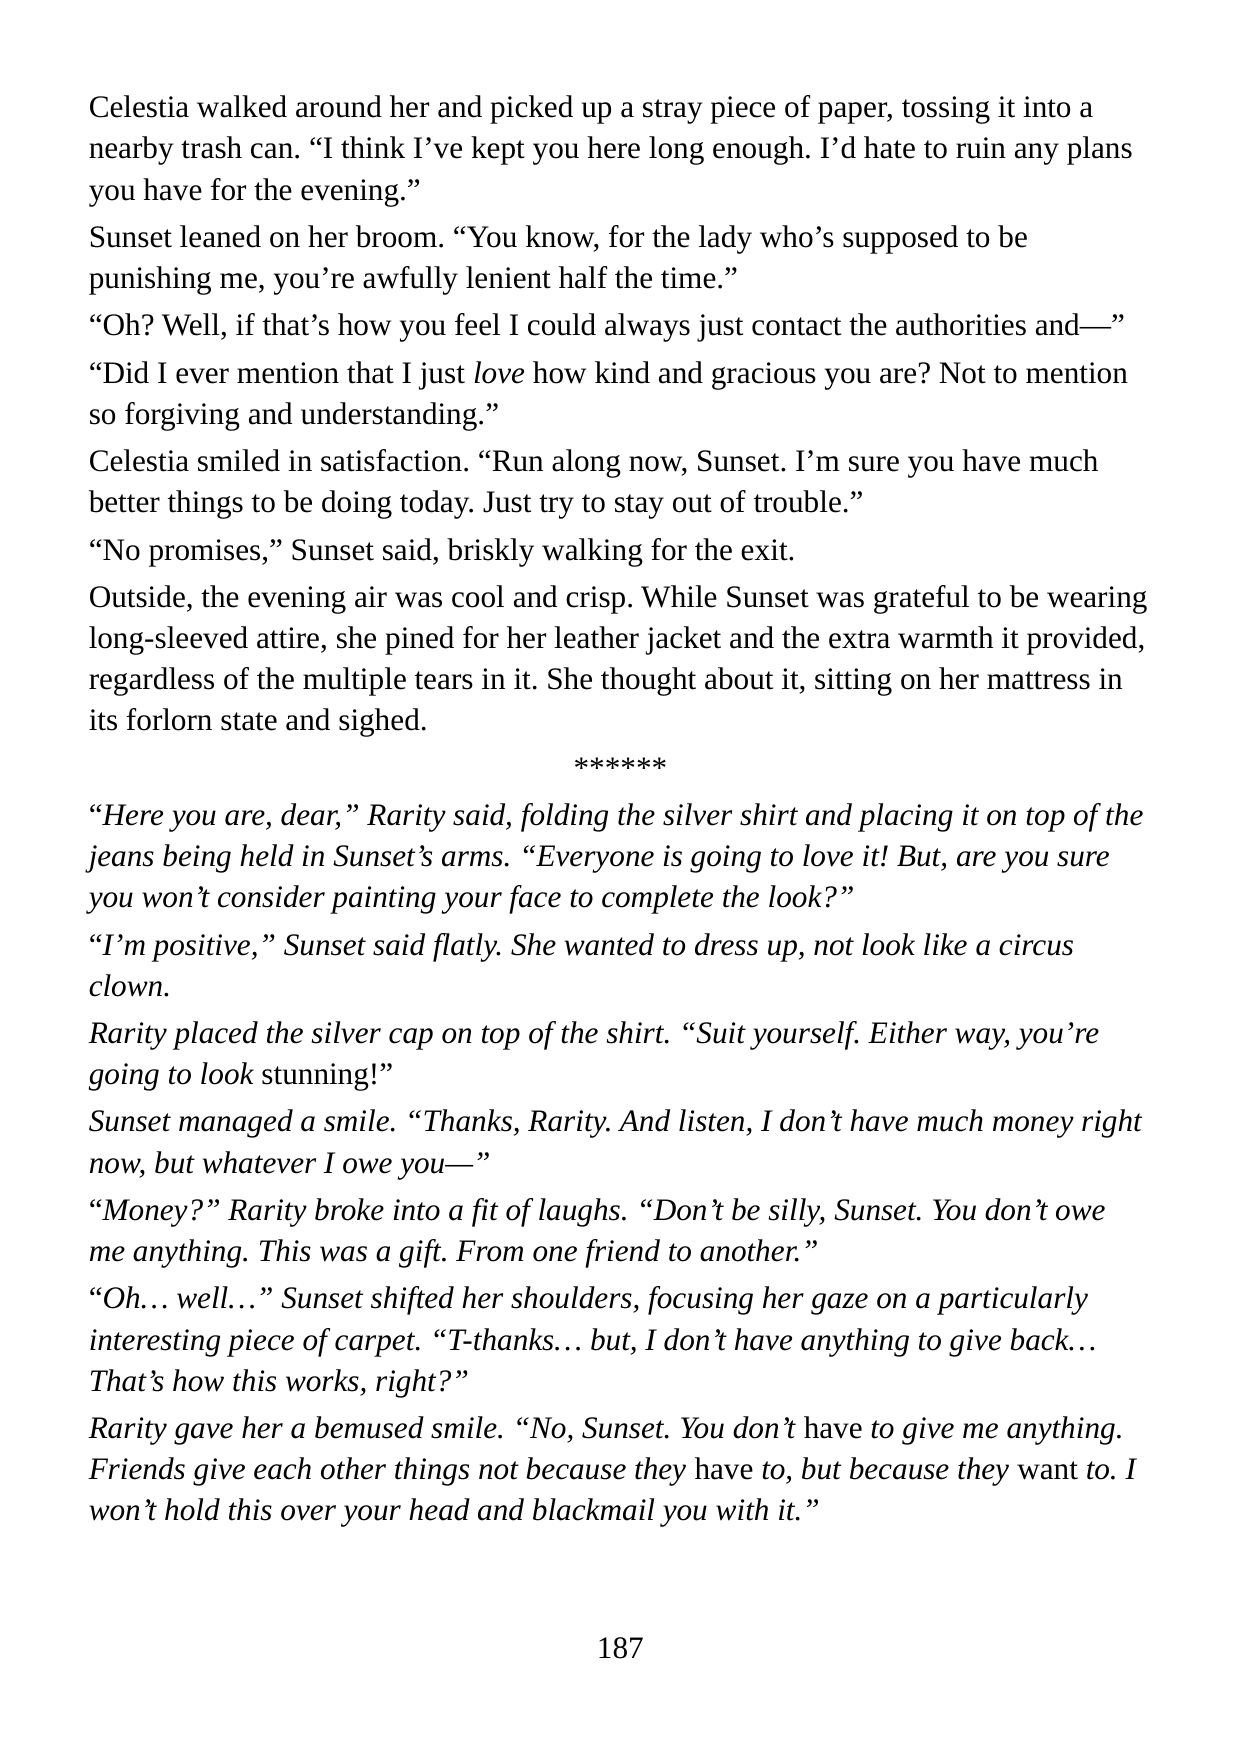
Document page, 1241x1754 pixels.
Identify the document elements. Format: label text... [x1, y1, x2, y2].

text Rarity placed the silver cap on top of the shirt. “Suit yourself. Either way, you’re going to look stunning!” [88, 1014, 1152, 1091]
text ****** [88, 749, 1152, 785]
text “Here you are, dear,” Rarity said, folding the silver shirt and placing it on top of the jeans being held in Sunset’s arms. “Everyone is going to love it! But, are you sure you won’t consider painting your face to complete the look?” [88, 796, 1152, 914]
text Outside, the evening air was cool and crisp. While Sunset was grateful to be wearing long-sleeved attire, she pined for her leather jacket and the extra warmth it provided, regardless of the multiple tears in it. She thought about it, sitting on her mattress in its forlorn state and sighed. [88, 578, 1152, 738]
text “I’m positive,” Sunset said flatly. She wanted to dress up, not look like a circus clown. [88, 926, 1152, 1003]
text Sunset managed a smile. “Thanks, Rarity. And listen, I don’t have much money right now, but whatever I owe you—” [88, 1103, 1152, 1180]
text Celestia smiled in satisfaction. “Run along now, Sunset. I’m sure you have much better things to be doing today. Just try to stay out of trouble.” [88, 442, 1152, 519]
text Rarity gave her a bemused smile. “No, Sunset. You don’t have to give me anything. Friends give each other things not because they have to, but because they want to. I won’t hold this over your head and blackmail you with it.” [88, 1409, 1152, 1528]
text “Oh… well…” Sunset shifted her shoulders, focusing her gaze on a particularly interesting piece of carpet. “T-thanks… but, I don’t have anything to give back… That’s how this works, right?” [88, 1279, 1152, 1398]
text “Money?” Rarity broke into a fit of laughs. “Don’t be silly, Sunset. You don’t owe me anything. This was a gift. From one friend to another.” [88, 1191, 1152, 1268]
text Sunset leaned on her broom. “You know, for the lady who’s supposed to be punishing me, you’re awfully lenient half the time.” [88, 218, 1152, 295]
text “Did I ever mention that I just love how kind and gracious you are? Not to mention so forgiving and understanding.” [88, 354, 1152, 431]
text Celestia walked around her and picked up a stray piece of paper, tossing it into a nearby trash can. “I think I’ve kept you here long enough. I’d hate to ruin any plans you have for the evening.” [88, 88, 1152, 207]
text “No promises,” Sunset said, briskly walking for the exit. [88, 531, 1152, 567]
text “Oh? Well, if that’s how you feel I could always just contact the authorities and—” [88, 307, 1152, 343]
